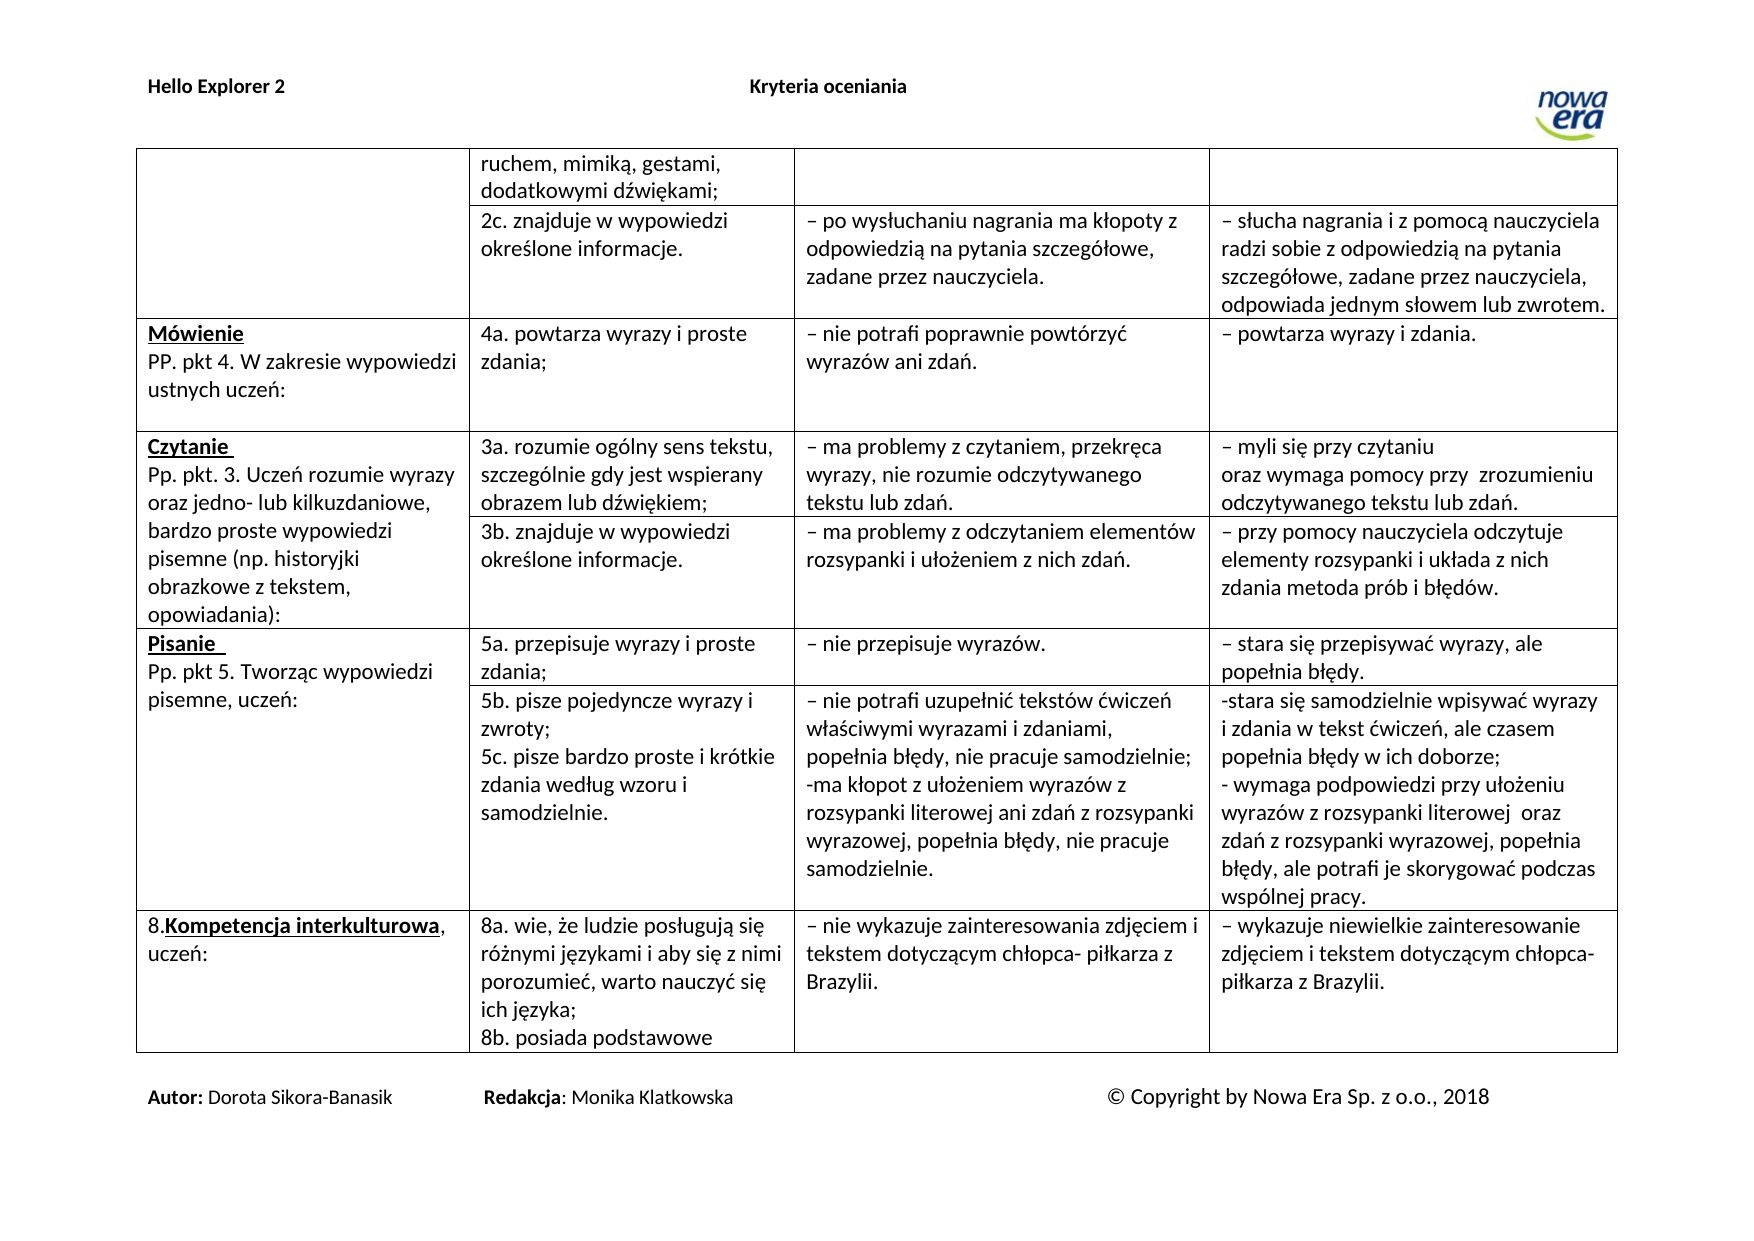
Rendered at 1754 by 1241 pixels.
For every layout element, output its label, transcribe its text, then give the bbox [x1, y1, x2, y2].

table_cell 3a. rozumie ogólny sens tekstu, szczególnie gdy jest wspierany obrazem lub dźwiękiem; [470, 432, 794, 516]
table_cell 5b. pisze pojedyncze wyrazy i zwroty; 5c. pisze bardzo proste i krótkie zdania według wzoru i samodzielnie. [470, 686, 794, 910]
table_cell – ma problemy z czytaniem, przekręca wyrazy, nie rozumie odczytywanego tekstu lub zdań. [795, 432, 1209, 516]
table_cell Czytanie Pp. pkt. 3. Uczeń rozumie wyrazy oraz jedno- lub kilkuzdaniowe, bardzo proste wypowiedzi pisemne (np. historyjki obrazkowe z tekstem, opowiadania): [137, 432, 469, 628]
table_cell – stara się przepisywać wyrazy, ale popełnia błędy. [1210, 629, 1617, 685]
table_cell 3b. znajduje w wypowiedzi określone informacje. [470, 517, 794, 628]
table_cell – ma problemy z odczytaniem elementów rozsypanki i ułożeniem z nich zdań. [795, 517, 1209, 628]
table_cell [137, 149, 469, 318]
table_cell ruchem, mimiką, gestami, dodatkowymi dźwiękami; [470, 149, 794, 205]
table_cell 8a. wie, że ludzie posługują się różnymi językami i aby się z nimi porozumieć, warto nauczyć się ich języka; 8b. posiada podstawowe [470, 911, 794, 1052]
table_cell – nie potrafi uzupełnić tekstów ćwiczeń właściwymi wyrazami i zdaniami, popełnia błędy, nie pracuje samodzielnie; -ma kłopot z ułożeniem wyrazów z rozsypanki literowej ani zdań z rozsypanki wyrazowej, popełnia błędy, nie pracuje samodzielnie. [795, 686, 1209, 910]
table_cell Mówienie PP. pkt 4. W zakresie wypowiedzi ustnych uczeń: [137, 319, 469, 431]
table_cell – przy pomocy nauczyciela odczytuje elementy rozsypanki i układa z nich zdania metoda prób i błędów. [1210, 517, 1617, 628]
table_cell – po wysłuchaniu nagrania ma kłopoty z odpowiedzią na pytania szczegółowe, zadane przez nauczyciela. [795, 206, 1209, 318]
table_cell – wykazuje niewielkie zainteresowanie zdjęciem i tekstem dotyczącym chłopca- piłkarza z Brazylii. [1210, 911, 1617, 1052]
table_cell – powtarza wyrazy i zdania. [1210, 319, 1617, 431]
table_cell [1210, 149, 1617, 205]
table_cell 2c. znajduje w wypowiedzi określone informacje. [470, 206, 794, 318]
table_cell 4a. powtarza wyrazy i proste zdania; [470, 319, 794, 431]
table_cell – nie przepisuje wyrazów. [795, 629, 1209, 685]
table_cell – nie potrafi poprawnie powtórzyć wyrazów ani zdań. [795, 319, 1209, 431]
table_cell 8.Kompetencja interkulturowa, uczeń: [137, 911, 469, 1052]
table_cell – słucha nagrania i z pomocą nauczyciela radzi sobie z odpowiedzią na pytania szczegółowe, zadane przez nauczyciela, odpowiada jednym słowem lub zwrotem. [1210, 206, 1617, 318]
table_cell – myli się przy czytaniu oraz wymaga pomocy przy zrozumieniu odczytywanego tekstu lub zdań. [1210, 432, 1617, 516]
table_cell Pisanie Pp. pkt 5. Tworząc wypowiedzi pisemne, uczeń: [137, 629, 469, 910]
picture [1526, 83, 1621, 148]
table_cell 5a. przepisuje wyrazy i proste zdania; [470, 629, 794, 685]
table_cell -stara się samodzielnie wpisywać wyrazy i zdania w tekst ćwiczeń, ale czasem popełnia błędy w ich doborze; - wymaga podpowiedzi przy ułożeniu wyrazów z rozsypanki literowej oraz zdań z rozsypanki wyrazowej, popełnia błędy, ale potrafi je skorygować podczas wspólnej pracy. [1210, 686, 1617, 910]
table_cell [795, 149, 1209, 205]
table_cell – nie wykazuje zainteresowania zdjęciem i tekstem dotyczącym chłopca- piłkarza z Brazylii. [795, 911, 1209, 1052]
